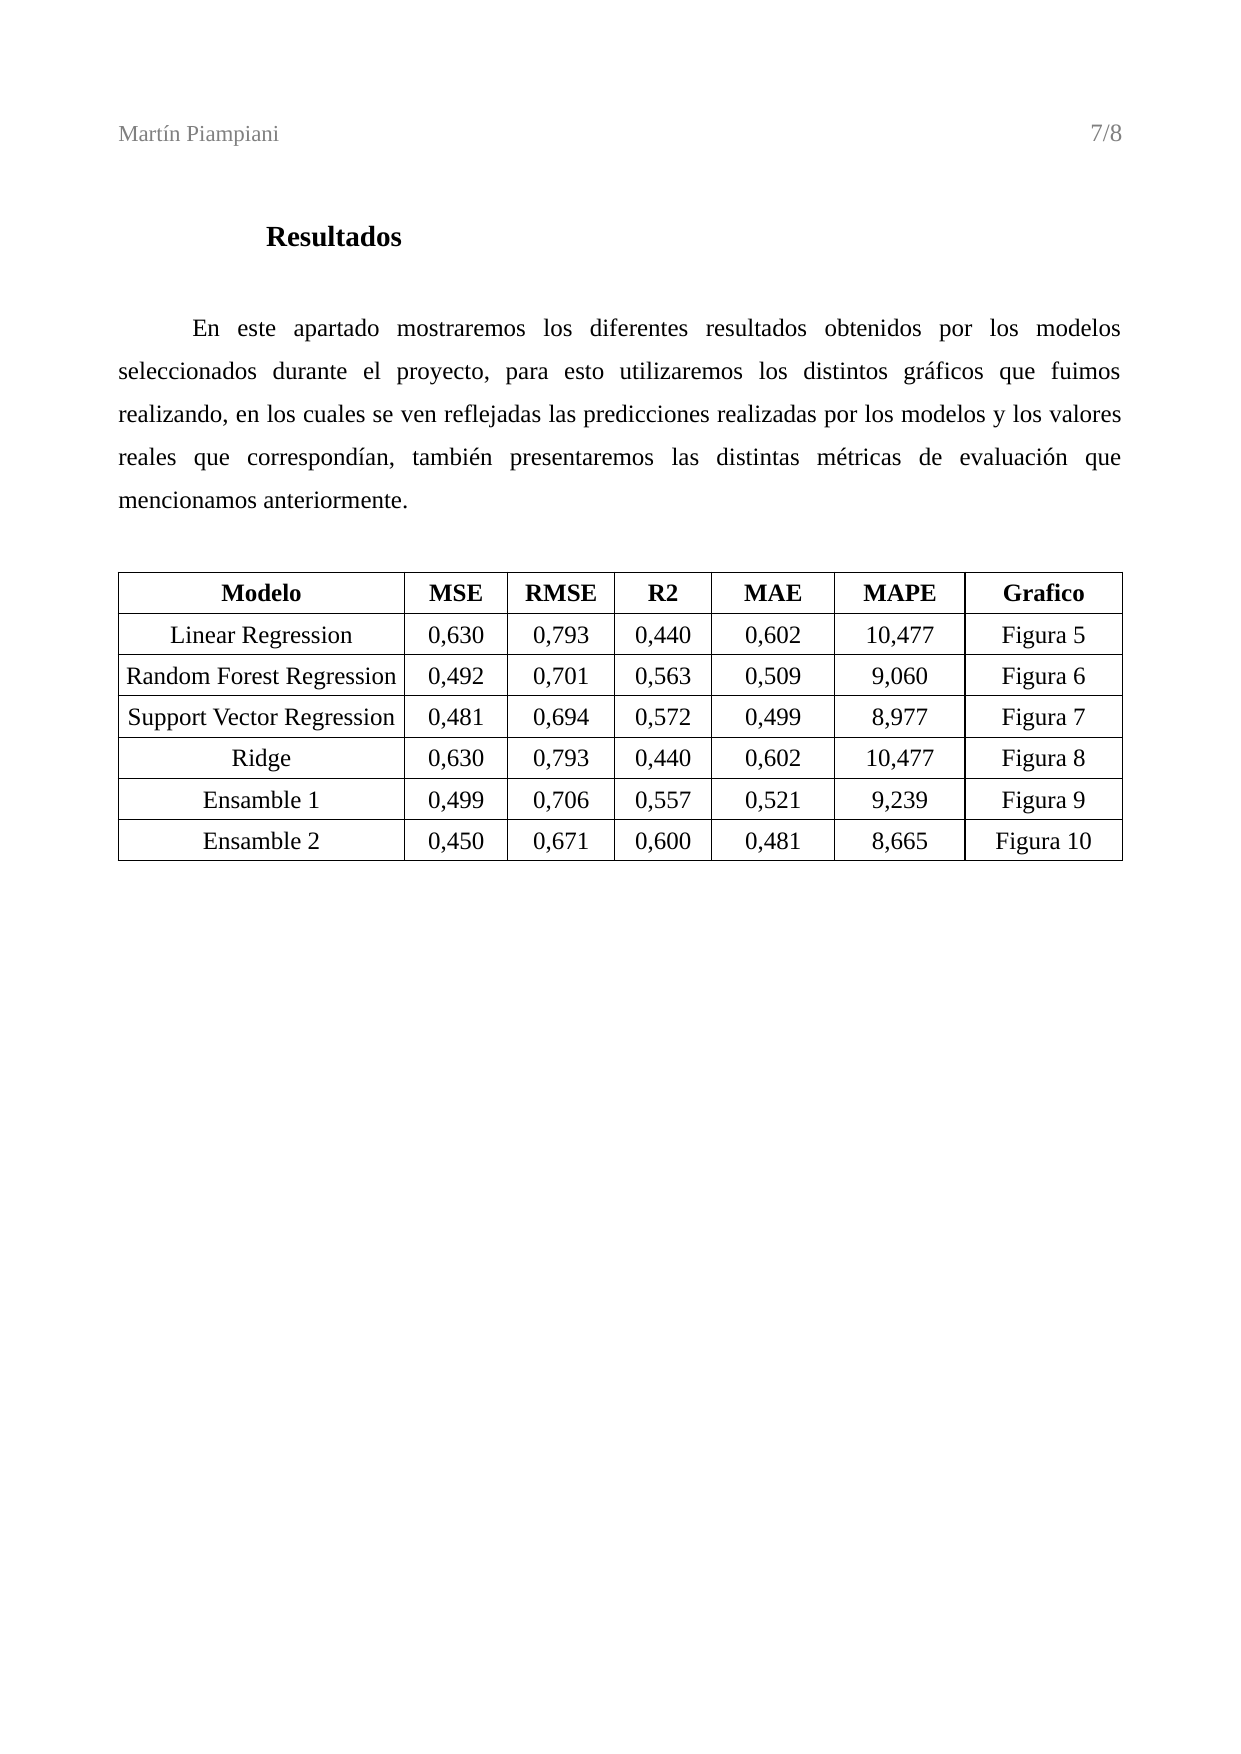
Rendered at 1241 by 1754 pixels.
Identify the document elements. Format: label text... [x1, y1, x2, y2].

table_header MAPE [835, 573, 964, 613]
table_cell 0,600 [615, 820, 711, 860]
table_cell Figura 5 [966, 614, 1122, 654]
table_cell 9,239 [835, 779, 964, 819]
table_cell Random Forest Regression [119, 655, 404, 695]
table_cell 0,602 [712, 614, 834, 654]
table_cell 0,557 [615, 779, 711, 819]
table_cell 0,499 [405, 779, 507, 819]
table_header MAE [712, 573, 834, 613]
table_cell 0,602 [712, 738, 834, 778]
table_header MSE [405, 573, 507, 613]
table_cell Linear Regression [119, 614, 404, 654]
table_cell 0,563 [615, 655, 711, 695]
table_cell 0,572 [615, 696, 711, 737]
table_cell Ensamble 2 [119, 820, 404, 860]
table_cell 0,499 [712, 696, 834, 737]
table_header RMSE [508, 573, 614, 613]
table_cell 8,665 [835, 820, 964, 860]
table_cell 0,694 [508, 696, 614, 737]
table_cell 0,481 [712, 820, 834, 860]
table_cell 0,793 [508, 738, 614, 778]
table_cell Figura 6 [966, 655, 1122, 695]
table_cell Support Vector Regression [119, 696, 404, 737]
table_cell Ensamble 1 [119, 779, 404, 819]
table_header R2 [615, 573, 711, 613]
table_cell 0,440 [615, 614, 711, 654]
table_cell Ridge [119, 738, 404, 778]
table_cell Figura 8 [966, 738, 1122, 778]
table_cell 0,481 [405, 696, 507, 737]
table_header Modelo [119, 573, 404, 613]
table_header Grafico [966, 573, 1122, 613]
table_cell 0,509 [712, 655, 834, 695]
table_cell 0,630 [405, 614, 507, 654]
table_cell 0,706 [508, 779, 614, 819]
table_cell Figura 7 [966, 696, 1122, 737]
table_cell 0,701 [508, 655, 614, 695]
table_cell 9,060 [835, 655, 964, 695]
table_cell 0,440 [615, 738, 711, 778]
table_cell 10,477 [835, 738, 964, 778]
table_cell 10,477 [835, 614, 964, 654]
text Resultados [118, 219, 1122, 253]
table_cell 0,521 [712, 779, 834, 819]
table_cell 0,793 [508, 614, 614, 654]
table_cell 8,977 [835, 696, 964, 737]
text En este apartado mostraremos los diferentes resultados obtenidos por los modelos seleccionados durante el proyecto, para esto utilizaremos los distintos gráficos que fuimos realizando, en los cuales se ven reflejadas las predicciones realizadas por los modelos y los valores reales que correspondían, también presentaremos las distintas métricas de evaluación que mencionamos anteriormente. [118, 313, 1122, 514]
table_cell 0,450 [405, 820, 507, 860]
table_cell Figura 10 [966, 820, 1122, 860]
table_cell 0,492 [405, 655, 507, 695]
table_cell 0,630 [405, 738, 507, 778]
table_cell 0,671 [508, 820, 614, 860]
table_cell Figura 9 [966, 779, 1122, 819]
